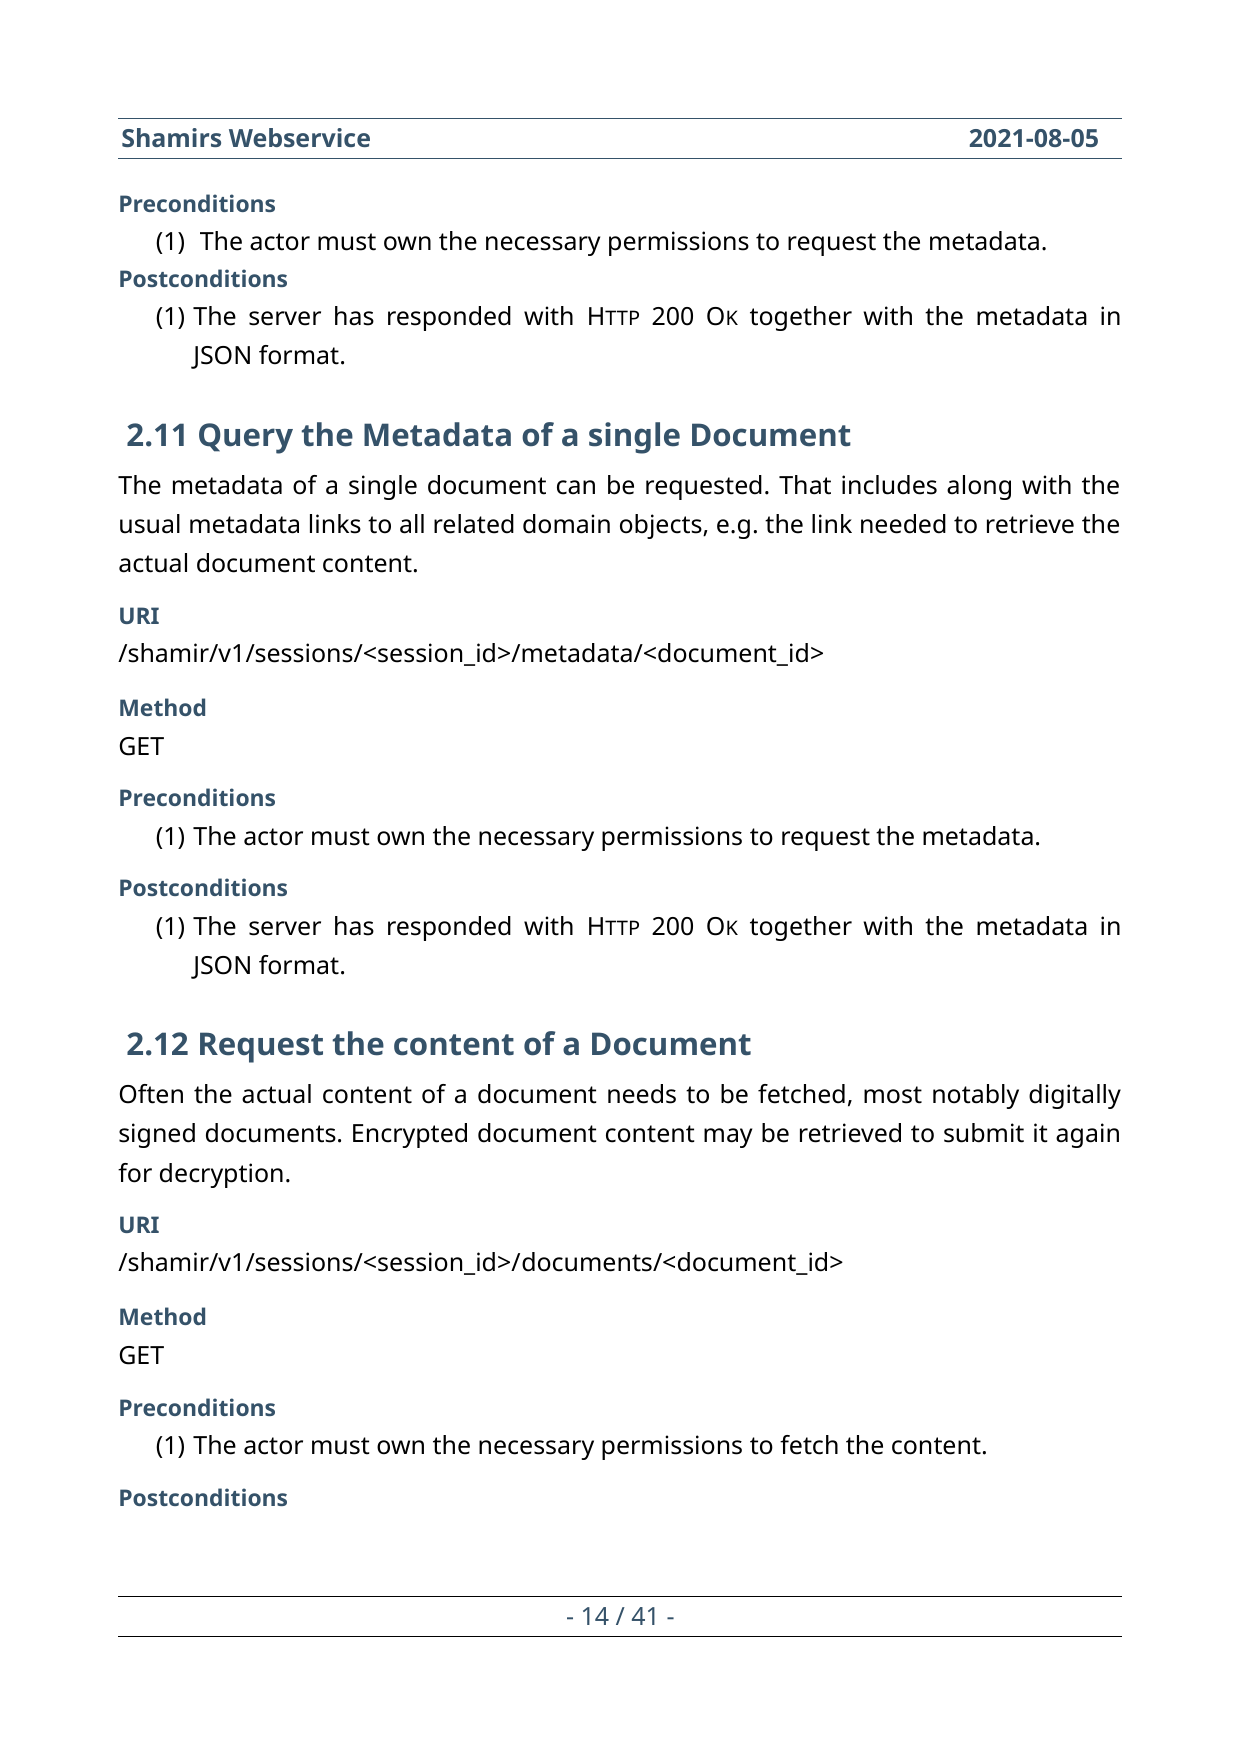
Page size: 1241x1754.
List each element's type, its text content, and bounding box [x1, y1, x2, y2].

text Method [118, 1299, 1122, 1333]
text GET [118, 728, 1122, 763]
list The server has responded with Http 200 Ok together with the metadata in JSON format. [156, 908, 1122, 981]
text /shamir/v1/sessions/<session_id>/metadata/<document_id> [118, 636, 1122, 670]
text Postconditions [118, 1482, 1122, 1513]
subtitle Request the content of a Document [118, 1022, 1122, 1064]
subtitle Query the Metadata of a single Document [118, 412, 1122, 455]
list The server has responded with Http 200 Ok together with the metadata in JSON format. [156, 299, 1122, 372]
text Method [118, 689, 1122, 723]
text Postconditions [118, 263, 1122, 294]
text GET [118, 1338, 1122, 1372]
text Often the actual content of a document needs to be fetched, most notably digitally signed documents. Encrypted document content may be retrieved to submit it again for decryption. [118, 1077, 1122, 1189]
text Preconditions [118, 1392, 1122, 1423]
text The metadata of a single document can be requested. That includes along with the usual metadata links to all related domain objects, e.g. the link needed to retrieve the actual document content. [118, 468, 1122, 580]
text Postconditions [118, 872, 1122, 903]
list The actor must own the necessary permissions to fetch the content. [156, 1428, 1122, 1462]
list The actor must own the necessary permissions to request the metadata. [156, 224, 1122, 258]
text URI [118, 1209, 1122, 1240]
text /shamir/v1/sessions/<session_id>/documents/<document_id> [118, 1245, 1122, 1279]
text Preconditions [118, 782, 1122, 813]
text Preconditions [118, 188, 1122, 219]
list The actor must own the necessary permissions to request the metadata. [156, 818, 1122, 852]
text URI [118, 600, 1122, 631]
